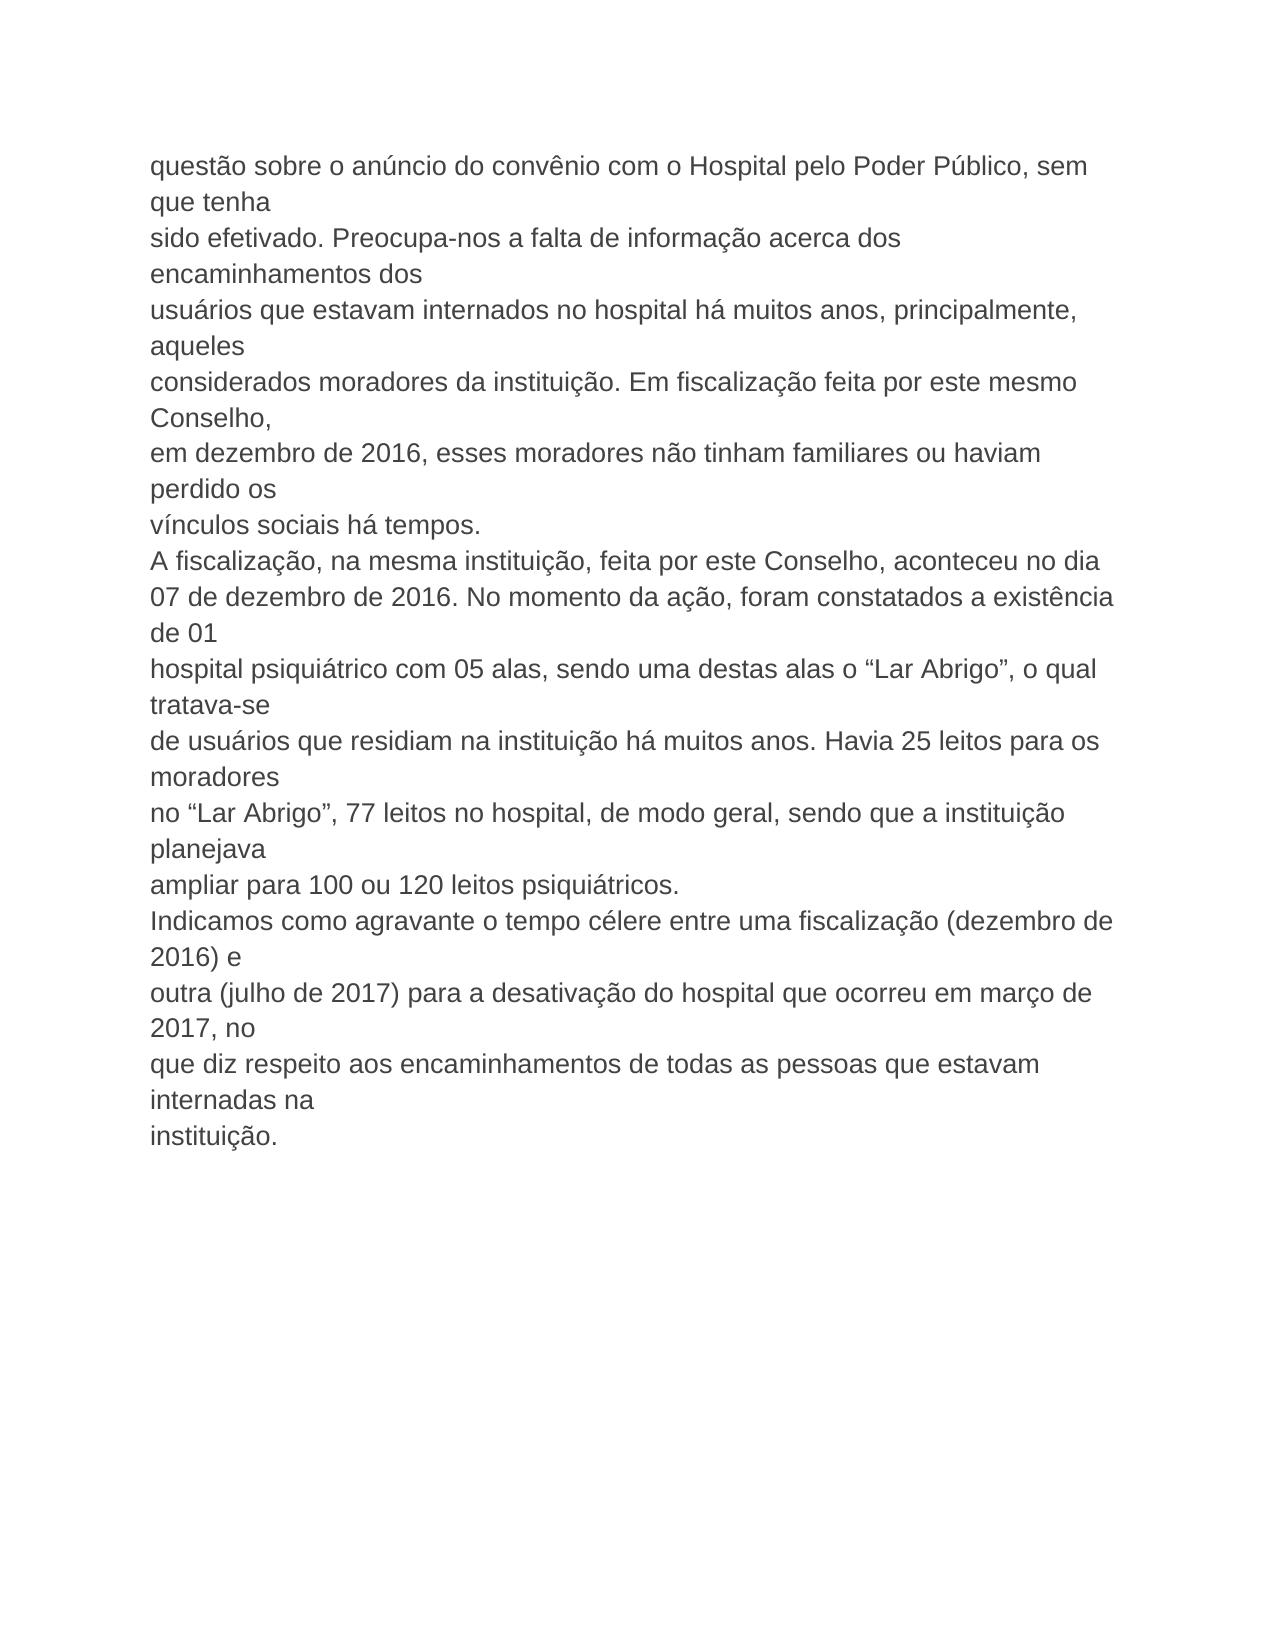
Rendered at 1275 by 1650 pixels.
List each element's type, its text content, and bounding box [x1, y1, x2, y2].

text Indicamos como agravante o tempo célere entre uma fiscalização (dezembro de 2016) e [150, 905, 1125, 972]
text instituição. [150, 1120, 1125, 1152]
text de usuários que residiam na instituição há muitos anos. Havia 25 leitos para os moradores [150, 725, 1125, 792]
text hospital psiquiátrico com 05 alas, sendo uma destas alas o “Lar Abrigo”, o qual tratava-se [150, 653, 1125, 720]
text questão sobre o anúncio do convênio com o Hospital pelo Poder Público, sem que tenha [150, 150, 1125, 217]
text ampliar para 100 ou 120 leitos psiquiátricos. [150, 869, 1125, 900]
text considerados moradores da instituição. Em fiscalização feita por este mesmo Conselho, [150, 366, 1125, 433]
text no “Lar Abrigo”, 77 leitos no hospital, de modo geral, sendo que a instituição planejava [150, 797, 1125, 864]
text em dezembro de 2016, esses moradores não tinham familiares ou haviam perdido os [150, 437, 1125, 505]
text vínculos sociais há tempos. [150, 509, 1125, 541]
text outra (julho de 2017) para a desativação do hospital que ocorreu em março de 2017, no [150, 977, 1125, 1044]
text que diz respeito aos encaminhamentos de todas as pessoas que estavam internadas na [150, 1048, 1125, 1116]
text usuários que estavam internados no hospital há muitos anos, principalmente, aqueles [150, 294, 1125, 361]
text 07 de dezembro de 2016. No momento da ação, foram constatados a existência de 01 [150, 581, 1125, 648]
text A fiscalização, na mesma instituição, feita por este Conselho, aconteceu no dia [150, 545, 1125, 577]
text sido efetivado. Preocupa-nos a falta de informação acerca dos encaminhamentos dos [150, 222, 1125, 289]
